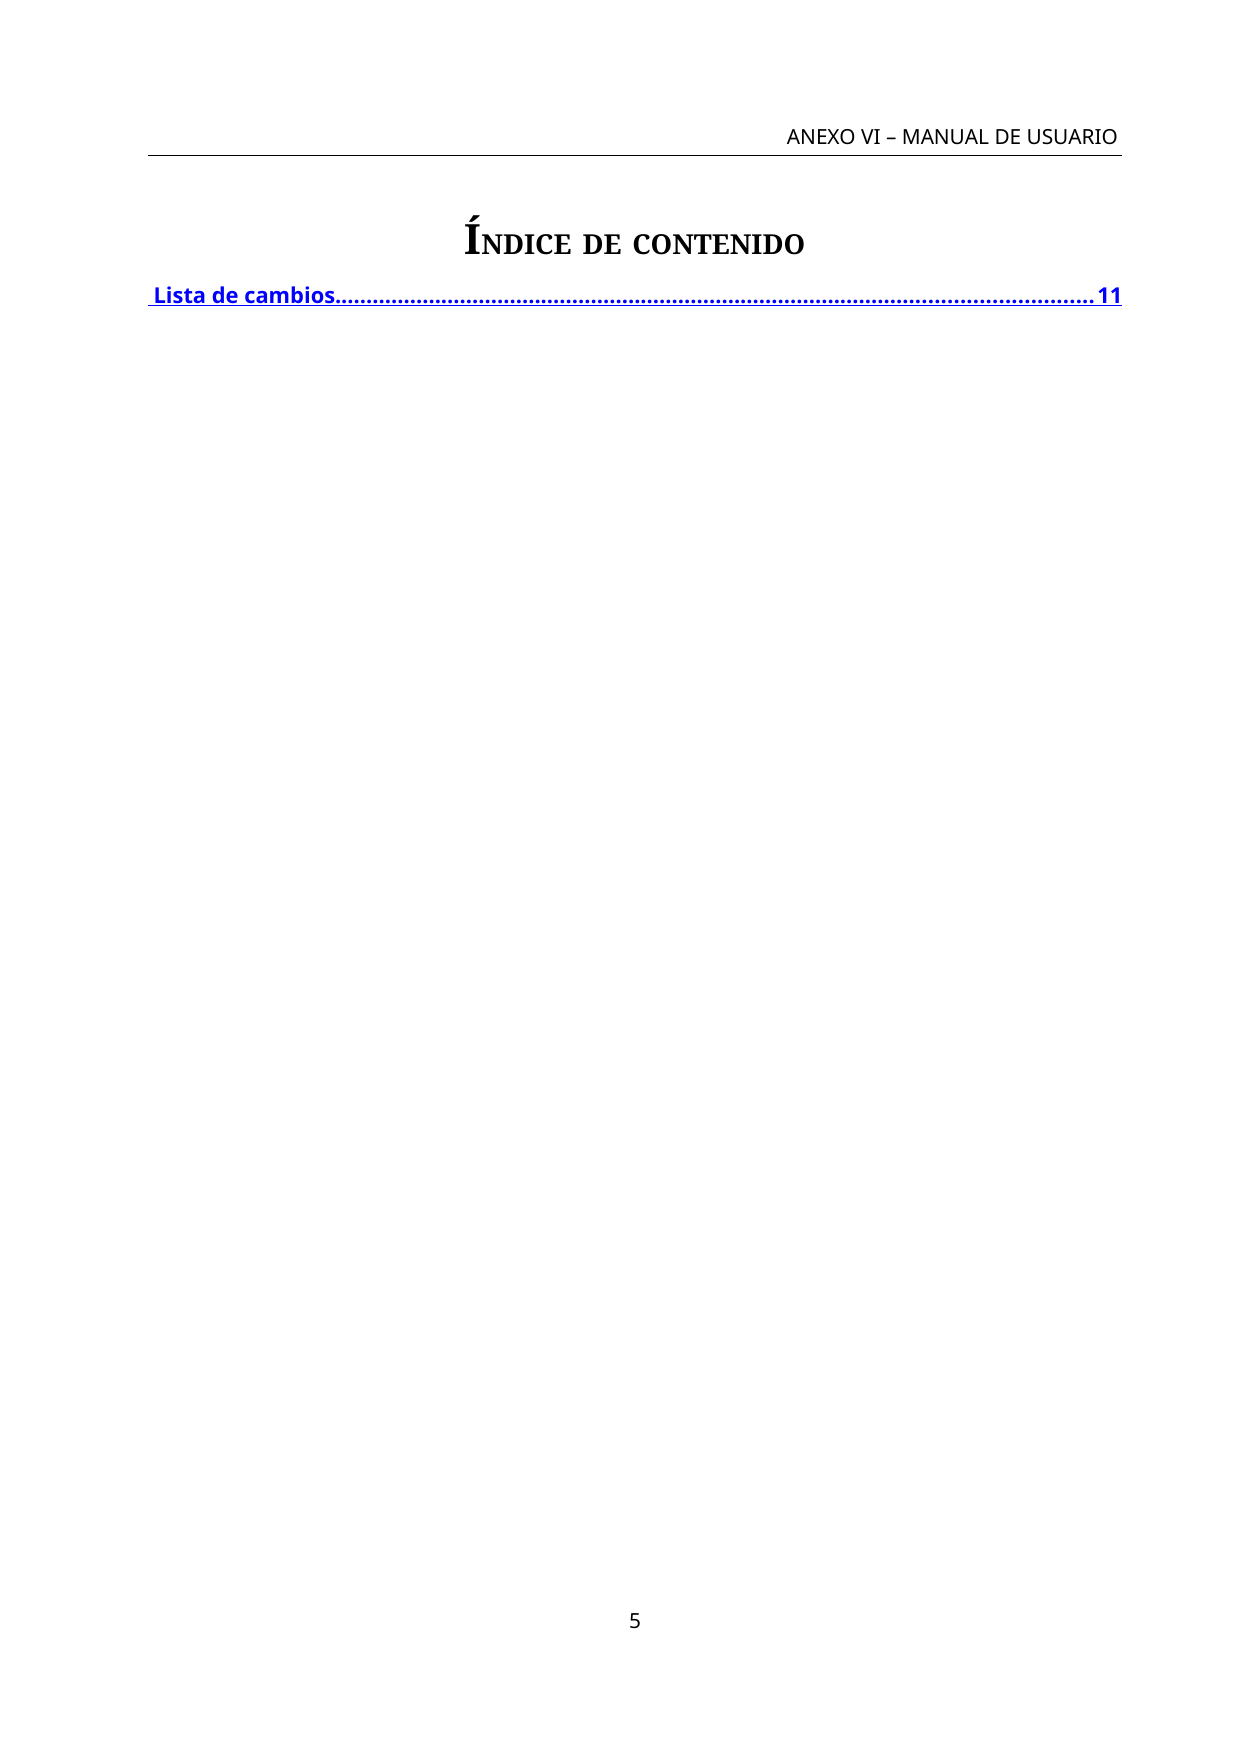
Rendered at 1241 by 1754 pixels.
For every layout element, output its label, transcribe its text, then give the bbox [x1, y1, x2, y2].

text Lista de cambios 11 [148, 280, 1122, 305]
subtitle Índice de contenido [148, 210, 1122, 267]
